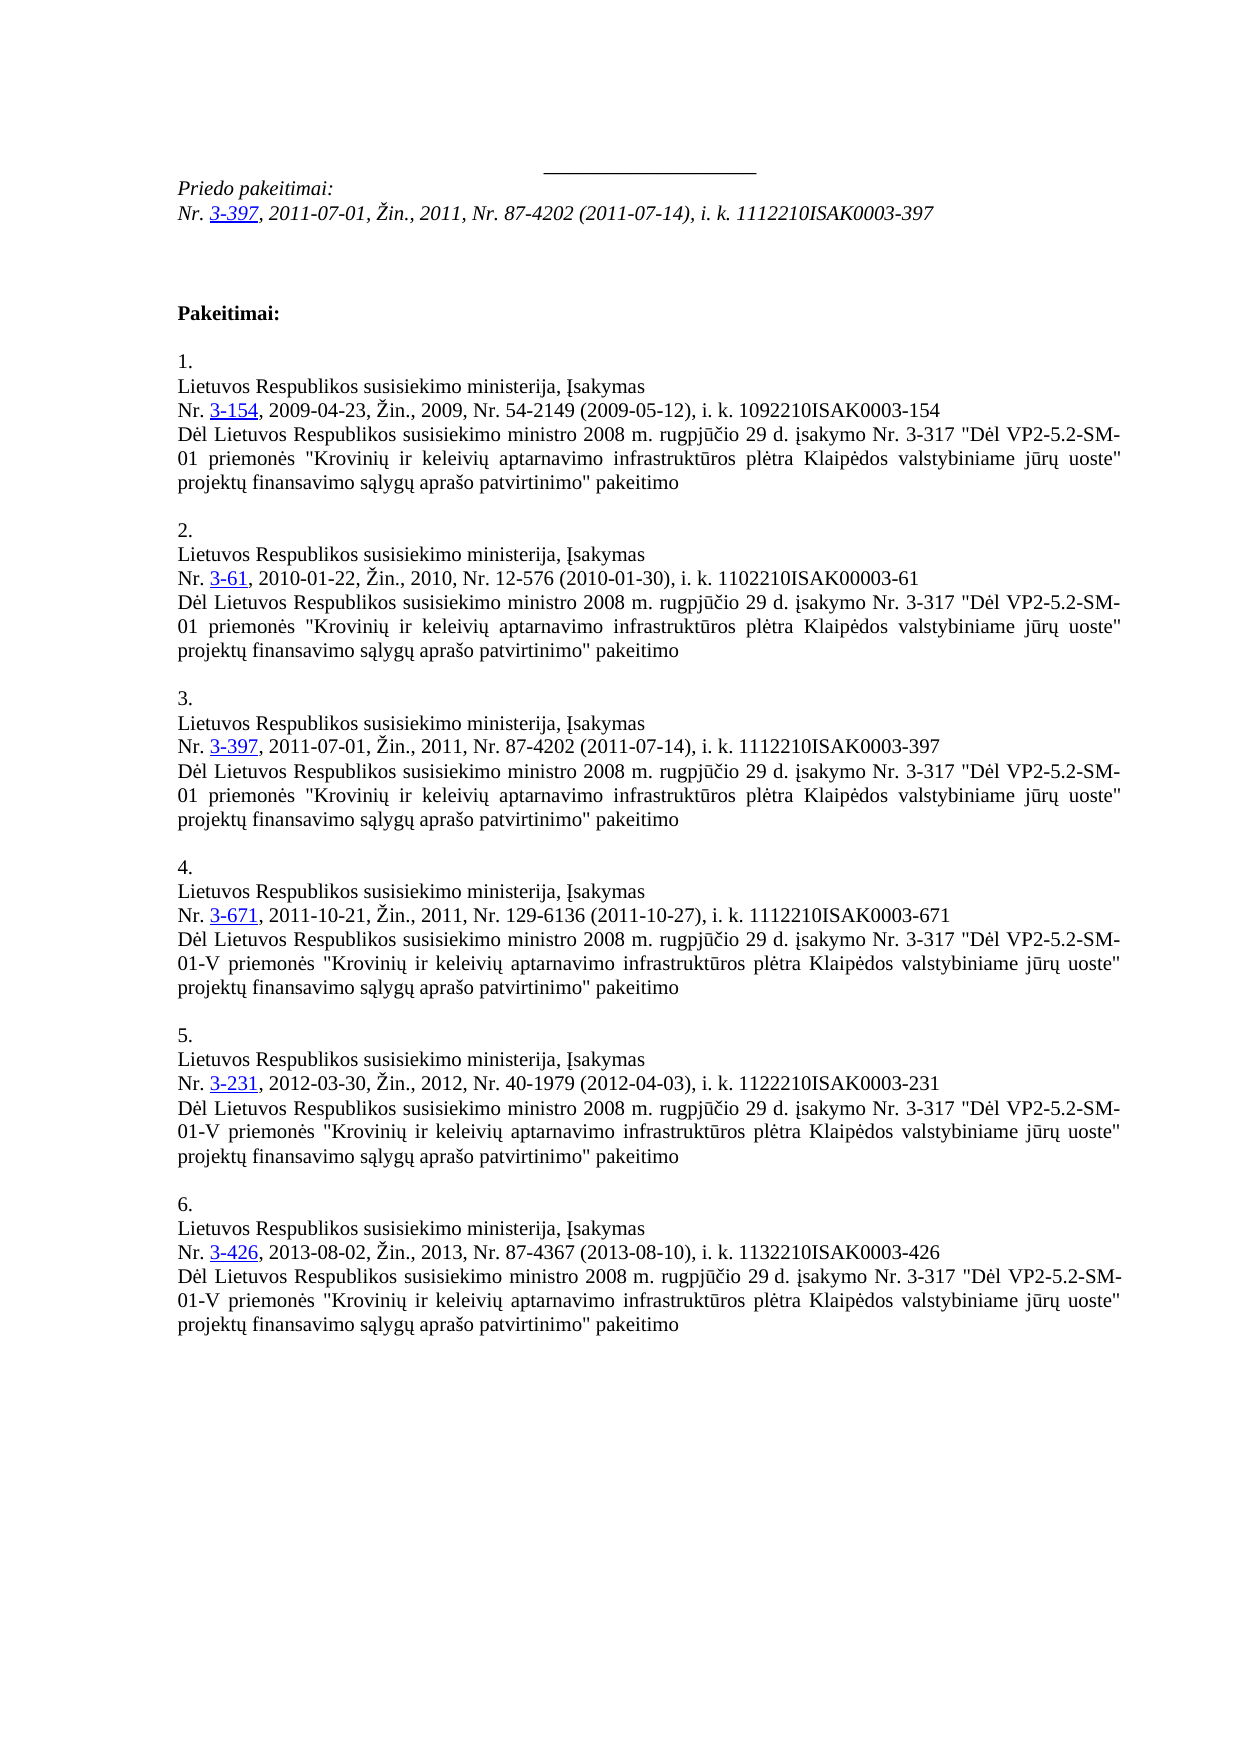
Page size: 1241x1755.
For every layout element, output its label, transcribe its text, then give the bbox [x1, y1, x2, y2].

text 5. [177, 1023, 1122, 1047]
text Lietuvos Respublikos susisiekimo ministerija, Įsakymas [177, 1216, 1122, 1240]
text Lietuvos Respublikos susisiekimo ministerija, Įsakymas [177, 710, 1122, 734]
text 4. [177, 855, 1122, 879]
text Dėl Lietuvos Respublikos susisiekimo ministro 2008 m. rugpjūčio 29 d. įsakymo Nr. 3-317 "Dėl VP2-5.2-SM-01-V priemonės "Krovinių ir keleivių aptarnavimo infrastruktūros plėtra Klaipėdos valstybiniame jūrų uoste" projektų finansavimo sąlygų aprašo patvirtinimo" pakeitimo [177, 1095, 1122, 1168]
text Pakeitimai: [177, 301, 1122, 325]
text Dėl Lietuvos Respublikos susisiekimo ministro 2008 m. rugpjūčio 29 d. įsakymo Nr. 3-317 "Dėl VP2-5.2-SM-01-V priemonės "Krovinių ir keleivių aptarnavimo infrastruktūros plėtra Klaipėdos valstybiniame jūrų uoste" projektų finansavimo sąlygų aprašo patvirtinimo" pakeitimo [177, 927, 1122, 999]
text Priedo pakeitimai: [177, 176, 1122, 200]
text _________________ [177, 148, 1122, 176]
text Lietuvos Respublikos susisiekimo ministerija, Įsakymas [177, 373, 1122, 398]
text Lietuvos Respublikos susisiekimo ministerija, Įsakymas [177, 542, 1122, 566]
text 6. [177, 1192, 1122, 1216]
text 2. [177, 518, 1122, 542]
text Nr. 3-426, 2013-08-02, Žin., 2013, Nr. 87-4367 (2013-08-10), i. k. 1132210ISAK0003-426 [177, 1240, 1122, 1264]
text Nr. 3-397, 2011-07-01, Žin., 2011, Nr. 87-4202 (2011-07-14), i. k. 1112210ISAK0003-397 [177, 200, 1122, 224]
text 3. [177, 686, 1122, 710]
text Nr. 3-231, 2012-03-30, Žin., 2012, Nr. 40-1979 (2012-04-03), i. k. 1122210ISAK0003-231 [177, 1071, 1122, 1095]
text Dėl Lietuvos Respublikos susisiekimo ministro 2008 m. rugpjūčio 29 d. įsakymo Nr. 3-317 "Dėl VP2-5.2-SM-01 priemonės "Krovinių ir keleivių aptarnavimo infrastruktūros plėtra Klaipėdos valstybiniame jūrų uoste" projektų finansavimo sąlygų aprašo patvirtinimo" pakeitimo [177, 422, 1122, 494]
text Lietuvos Respublikos susisiekimo ministerija, Įsakymas [177, 879, 1122, 903]
text Nr. 3-671, 2011-10-21, Žin., 2011, Nr. 129-6136 (2011-10-27), i. k. 1112210ISAK0003-671 [177, 903, 1122, 927]
text Dėl Lietuvos Respublikos susisiekimo ministro 2008 m. rugpjūčio 29 d. įsakymo Nr. 3-317 "Dėl VP2-5.2-SM-01 priemonės "Krovinių ir keleivių aptarnavimo infrastruktūros plėtra Klaipėdos valstybiniame jūrų uoste" projektų finansavimo sąlygų aprašo patvirtinimo" pakeitimo [177, 758, 1122, 831]
text Nr. 3-397, 2011-07-01, Žin., 2011, Nr. 87-4202 (2011-07-14), i. k. 1112210ISAK0003-397 [177, 734, 1122, 758]
text 1. [177, 349, 1122, 373]
text Lietuvos Respublikos susisiekimo ministerija, Įsakymas [177, 1047, 1122, 1071]
text Nr. 3-154, 2009-04-23, Žin., 2009, Nr. 54-2149 (2009-05-12), i. k. 1092210ISAK0003-154 [177, 398, 1122, 422]
text Nr. 3-61, 2010-01-22, Žin., 2010, Nr. 12-576 (2010-01-30), i. k. 1102210ISAK00003-61 [177, 566, 1122, 590]
text Dėl Lietuvos Respublikos susisiekimo ministro 2008 m. rugpjūčio 29 d. įsakymo Nr. 3-317 "Dėl VP2-5.2-SM-01-V priemonės "Krovinių ir keleivių aptarnavimo infrastruktūros plėtra Klaipėdos valstybiniame jūrų uoste" projektų finansavimo sąlygų aprašo patvirtinimo" pakeitimo [177, 1264, 1122, 1336]
text Dėl Lietuvos Respublikos susisiekimo ministro 2008 m. rugpjūčio 29 d. įsakymo Nr. 3-317 "Dėl VP2-5.2-SM-01 priemonės "Krovinių ir keleivių aptarnavimo infrastruktūros plėtra Klaipėdos valstybiniame jūrų uoste" projektų finansavimo sąlygų aprašo patvirtinimo" pakeitimo [177, 590, 1122, 662]
